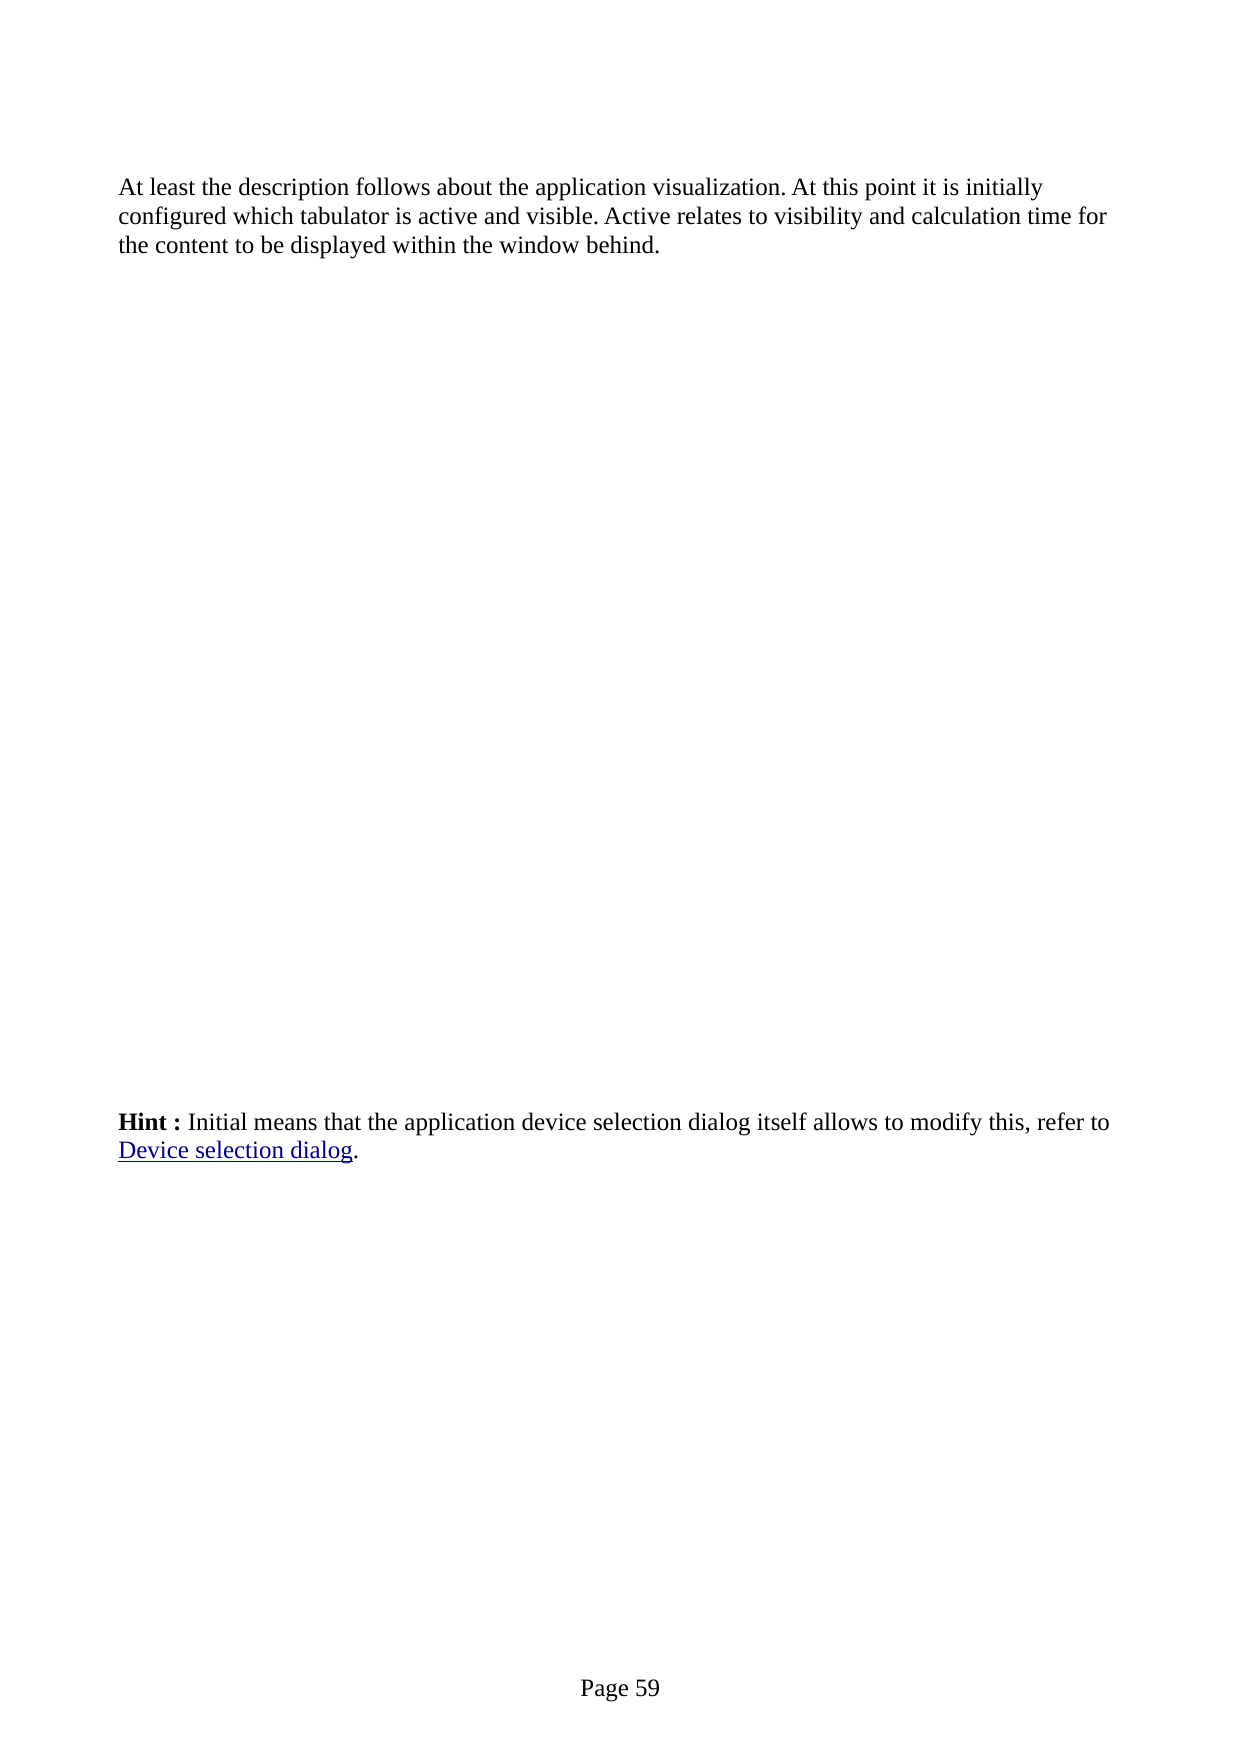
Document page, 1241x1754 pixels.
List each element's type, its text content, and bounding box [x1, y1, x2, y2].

text At least the description follows about the application visualization. At this point it is initially configured which tabulator is active and visible. Active relates to visibility and calculation time for the content to be displayed within the window behind. [118, 172, 1122, 258]
text Hint : Initial means that the application device selection dialog itself allows to modify this, refer to Device selection dialog. [118, 271, 1122, 1164]
